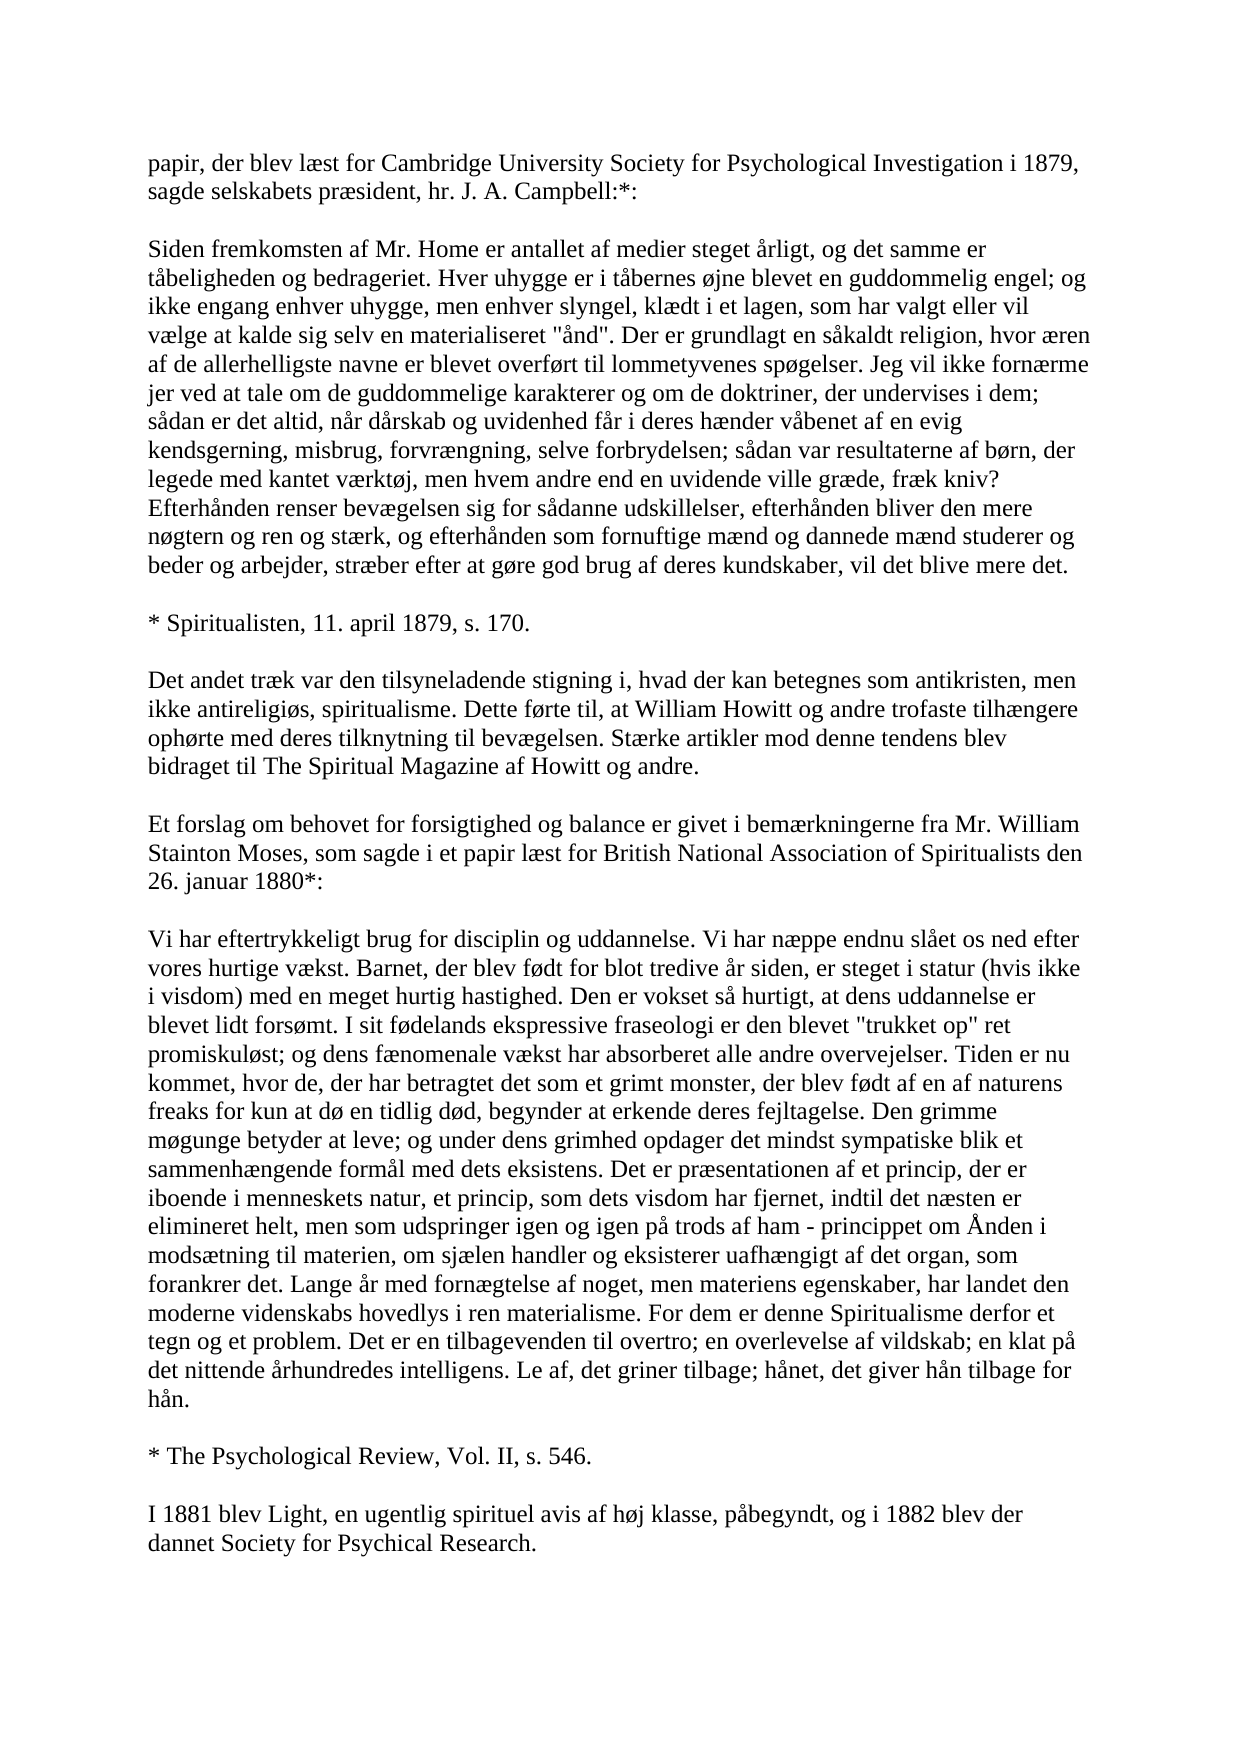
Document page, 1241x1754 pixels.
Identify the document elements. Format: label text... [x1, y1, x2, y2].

text Et forslag om behovet for forsigtighed og balance er givet i bemærkningerne fra Mr. William Stainton Moses, som sagde i et papir læst for British National Association of Spiritualists den 26. januar 1880*: [148, 809, 1093, 895]
text Siden fremkomsten af ​​Mr. Home er antallet af medier steget årligt, og det samme er tåbeligheden og bedrageriet. Hver uhygge er i tåbernes øjne blevet en guddommelig engel; og ikke engang enhver uhygge, men enhver slyngel, klædt i et lagen, som har valgt eller vil vælge at kalde sig selv en materialiseret "ånd". Der er grundlagt en såkaldt religion, hvor æren af ​​de allerhelligste navne er blevet overført til lommetyvenes spøgelser. Jeg vil ikke fornærme jer ved at tale om de guddommelige karakterer og om de doktriner, der undervises i dem; sådan er det altid, når dårskab og uvidenhed får i deres hænder våbenet af en evig kendsgerning, misbrug, forvrængning, selve forbrydelsen; sådan var resultaterne af børn, der legede med kantet værktøj, men hvem andre end en uvidende ville græde, fræk kniv? Efterhånden renser bevægelsen sig for sådanne udskillelser, efterhånden bliver den mere nøgtern og ren og stærk, og efterhånden som fornuftige mænd og dannede mænd studerer og beder og arbejder, stræber efter at gøre god brug af deres kundskaber, vil det blive mere det. [148, 234, 1093, 579]
text * The Psychological Review, Vol. II, s. 546. [148, 1441, 1093, 1470]
text * Spiritualisten, 11. april 1879, s. 170. [148, 608, 1093, 636]
text papir, der blev læst for Cambridge University Society for Psychological Investigation i 1879, sagde selskabets præsident, hr. J. A. Campbell:*: [148, 148, 1093, 205]
text Vi har eftertrykkeligt brug for disciplin og uddannelse. Vi har næppe endnu slået os ned efter vores hurtige vækst. Barnet, der blev født for blot tredive år siden, er steget i statur (hvis ikke i visdom) med en meget hurtig hastighed. Den er vokset så hurtigt, at dens uddannelse er blevet lidt forsømt. I sit fødelands ekspressive fraseologi er den blevet "trukket op" ret promiskuløst; og dens fænomenale vækst har absorberet alle andre overvejelser. Tiden er nu kommet, hvor de, der har betragtet det som et grimt monster, der blev født af en af ​​naturens freaks for kun at dø en tidlig død, begynder at erkende deres fejltagelse. Den grimme møgunge betyder at leve; og under dens grimhed opdager det mindst sympatiske blik et sammenhængende formål med dets eksistens. Det er præsentationen af ​​et princip, der er iboende i menneskets natur, et princip, som dets visdom har fjernet, indtil det næsten er elimineret helt, men som udspringer igen og igen på trods af ham - princippet om Ånden i modsætning til materien, om sjælen handler og eksisterer uafhængigt af det organ, som forankrer det. Lange år med fornægtelse af noget, men materiens egenskaber, har landet den moderne videnskabs hovedlys i ren materialisme. For dem er denne Spiritualisme derfor et tegn og et problem. Det er en tilbagevenden til overtro; en overlevelse af vildskab; en klat på det nittende århundredes intelligens. Le af, det griner tilbage; hånet, det giver hån tilbage for hån. [148, 924, 1093, 1413]
text Det andet træk var den tilsyneladende stigning i, hvad der kan betegnes som antikristen, men ikke antireligiøs, spiritualisme. Dette førte til, at William Howitt og andre trofaste tilhængere ophørte med deres tilknytning til bevægelsen. Stærke artikler mod denne tendens blev bidraget til The Spiritual Magazine af Howitt og andre. [148, 665, 1093, 780]
text I 1881 blev Light, en ugentlig spirituel avis af høj klasse, påbegyndt, og i 1882 blev der dannet Society for Psychical Research. [148, 1499, 1093, 1556]
